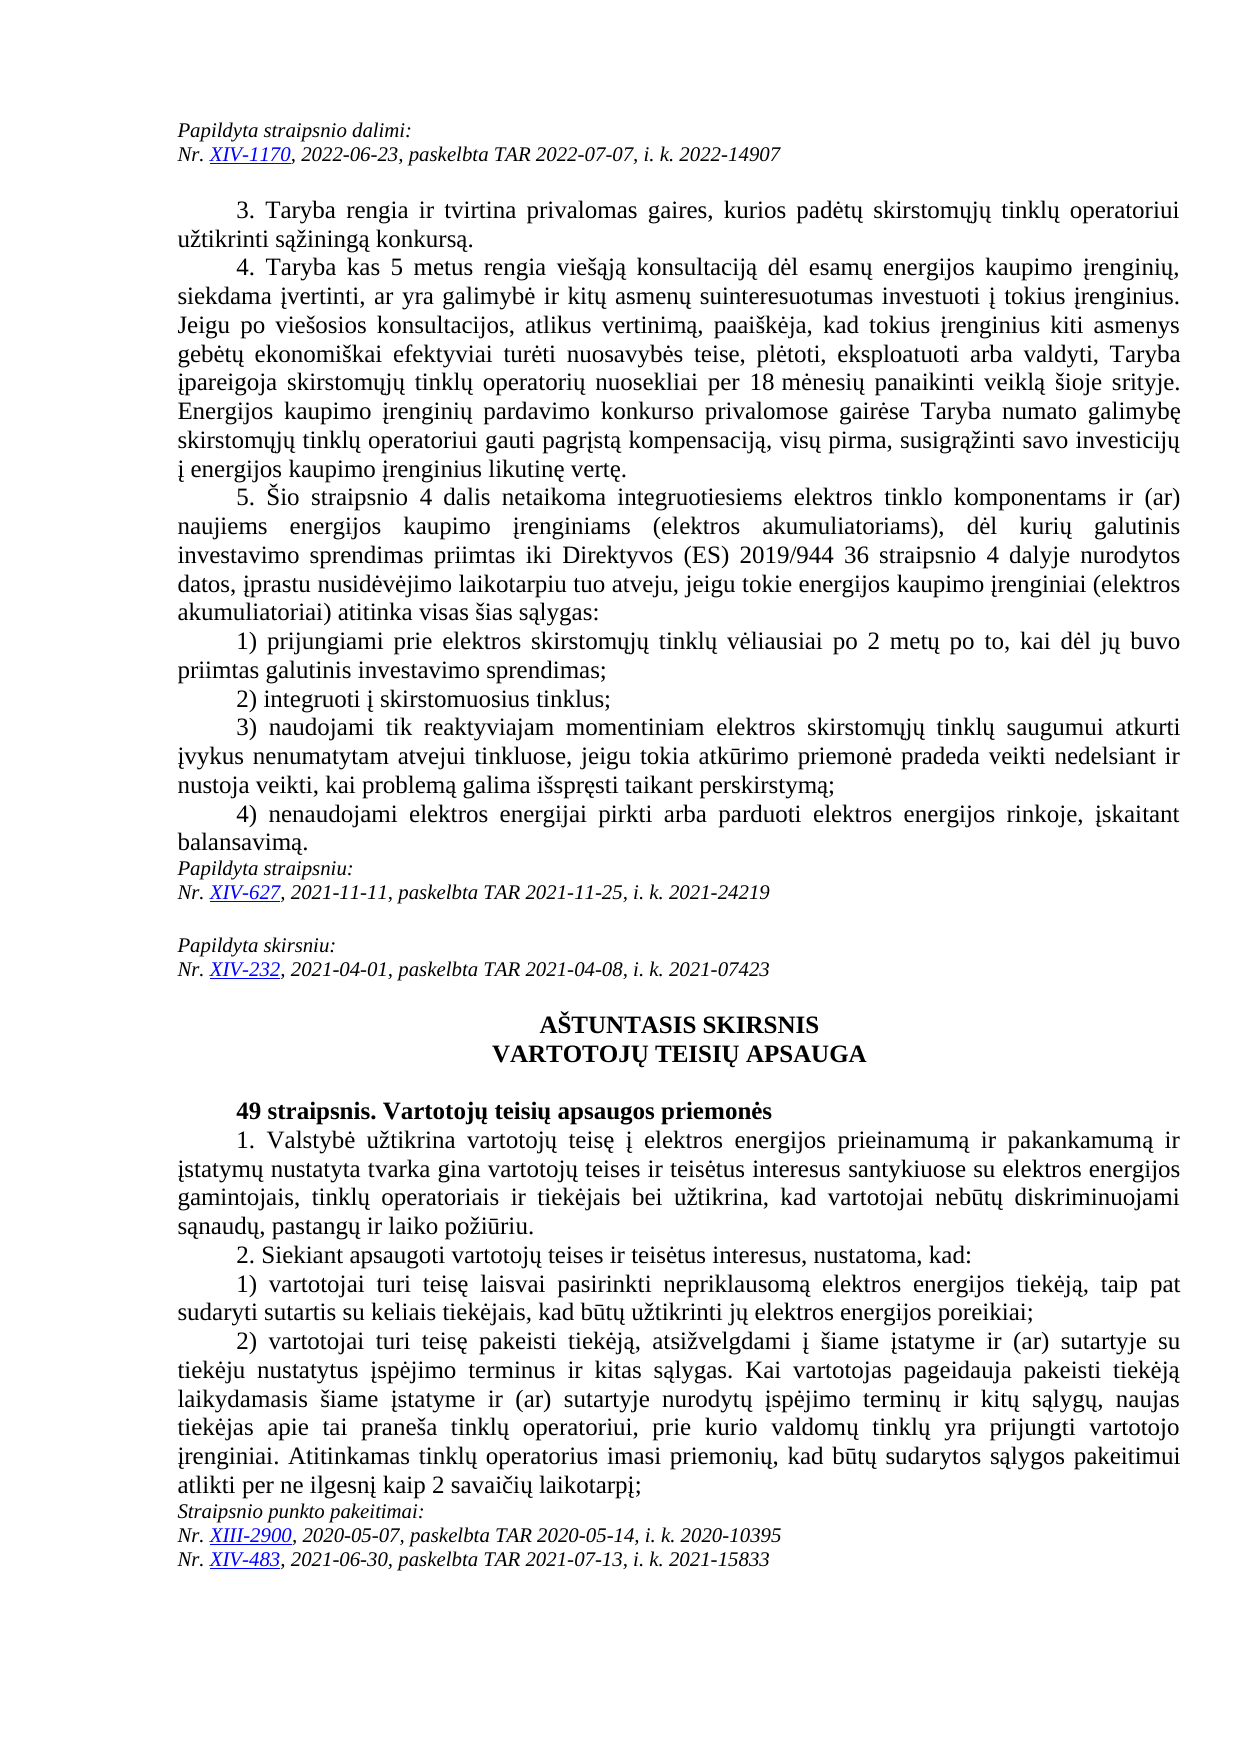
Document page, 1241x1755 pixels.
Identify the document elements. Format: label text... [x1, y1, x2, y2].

text VARTOTOJŲ TEISIŲ APSAUGA [177, 1039, 1181, 1067]
text 49 straipsnis. Vartotojų teisių apsaugos priemonės [177, 1096, 1181, 1125]
text Papildyta skirsniu: [177, 933, 1181, 957]
text 4) nenaudojami elektros energijai pirkti arba parduoti elektros energijos rinkoje, įskaitant balansavimą. [177, 799, 1181, 856]
text Nr. XIII-2900, 2020-05-07, paskelbta TAR 2020-05-14, i. k. 2020-10395 [177, 1523, 1181, 1547]
text 3. Taryba rengia ir tvirtina privalomas gaires, kurios padėtų skirstomųjų tinklų operatoriui užtikrinti sąžiningą konkursą. [177, 195, 1181, 252]
text 1) prijungiami prie elektros skirstomųjų tinklų vėliausiai po 2 metų po to, kai dėl jų buvo priimtas galutinis investavimo sprendimas; [177, 626, 1181, 684]
text Nr. XIV-627, 2021-11-11, paskelbta TAR 2021-11-25, i. k. 2021-24219 [177, 880, 1181, 904]
text 5. Šio straipsnio 4 dalis netaikoma integruotiesiems elektros tinklo komponentams ir (ar) naujiems energijos kaupimo įrenginiams (elektros akumuliatoriams), dėl kurių galutinis investavimo sprendimas priimtas iki Direktyvos (ES) 2019/944 36 straipsnio 4 dalyje nurodytos datos, įprastu nusidėvėjimo laikotarpiu tuo atveju, jeigu tokie energijos kaupimo įrenginiai (elektros akumuliatoriai) atitinka visas šias sąlygas: [177, 482, 1181, 626]
text AŠTUNTASIS SKIRSNIS [177, 1010, 1181, 1039]
text 1. Valstybė užtikrina vartotojų teisę į elektros energijos prieinamumą ir pakankamumą ir įstatymų nustatyta tvarka gina vartotojų teises ir teisėtus interesus santykiuose su elektros energijos gamintojais, tinklų operatoriais ir tiekėjais bei užtikrina, kad vartotojai nebūtų diskriminuojami sąnaudų, pastangų ir laiko požiūriu. [177, 1125, 1181, 1240]
text 2) vartotojai turi teisę pakeisti tiekėją, atsižvelgdami į šiame įstatyme ir (ar) sutartyje su tiekėju nustatytus įspėjimo terminus ir kitas sąlygas. Kai vartotojas pageidauja pakeisti tiekėją laikydamasis šiame įstatyme ir (ar) sutartyje nurodytų įspėjimo terminų ir kitų sąlygų, naujas tiekėjas apie tai praneša tinklų operatoriui, prie kurio valdomų tinklų yra prijungti vartotojo įrenginiai. Atitinkamas tinklų operatorius imasi priemonių, kad būtų sudarytos sąlygos pakeitimui atlikti per ne ilgesnį kaip 2 savaičių laikotarpį; [177, 1326, 1181, 1499]
text 2) integruoti į skirstomuosius tinklus; [177, 684, 1181, 712]
text Papildyta straipsnio dalimi: [177, 118, 1181, 142]
text 3) naudojami tik reaktyviajam momentiniam elektros skirstomųjų tinklų saugumui atkurti įvykus nenumatytam atvejui tinkluose, jeigu tokia atkūrimo priemonė pradeda veikti nedelsiant ir nustoja veikti, kai problemą galima išspręsti taikant perskirstymą; [177, 712, 1181, 799]
text Nr. XIV-483, 2021-06-30, paskelbta TAR 2021-07-13, i. k. 2021-15833 [177, 1547, 1181, 1571]
text 1) vartotojai turi teisę laisvai pasirinkti nepriklausomą elektros energijos tiekėją, taip pat sudaryti sutartis su keliais tiekėjais, kad būtų užtikrinti jų elektros energijos poreikiai; [177, 1269, 1181, 1326]
text Straipsnio punkto pakeitimai: [177, 1499, 1181, 1523]
text 2. Siekiant apsaugoti vartotojų teises ir teisėtus interesus, nustatoma, kad: [177, 1240, 1181, 1269]
text Nr. XIV-1170, 2022-06-23, paskelbta TAR 2022-07-07, i. k. 2022-14907 [177, 142, 1181, 166]
text Nr. XIV-232, 2021-04-01, paskelbta TAR 2021-04-08, i. k. 2021-07423 [177, 957, 1181, 981]
text 4. Taryba kas 5 metus rengia viešąją konsultaciją dėl esamų energijos kaupimo įrenginių, siekdama įvertinti, ar yra galimybė ir kitų asmenų suinteresuotumas investuoti į tokius įrenginius. Jeigu po viešosios konsultacijos, atlikus vertinimą, paaiškėja, kad tokius įrenginius kiti asmenys gebėtų ekonomiškai efektyviai turėti nuosavybės teise, plėtoti, eksploatuoti arba valdyti, Taryba įpareigoja skirstomųjų tinklų operatorių nuosekliai per 18 mėnesių panaikinti veiklą šioje srityje. Energijos kaupimo įrenginių pardavimo konkurso privalomose gairėse Taryba numato galimybę skirstomųjų tinklų operatoriui gauti pagrįstą kompensaciją, visų pirma, susigrąžinti savo investicijų į energijos kaupimo įrenginius likutinę vertę. [177, 252, 1181, 482]
text Papildyta straipsniu: [177, 856, 1181, 880]
